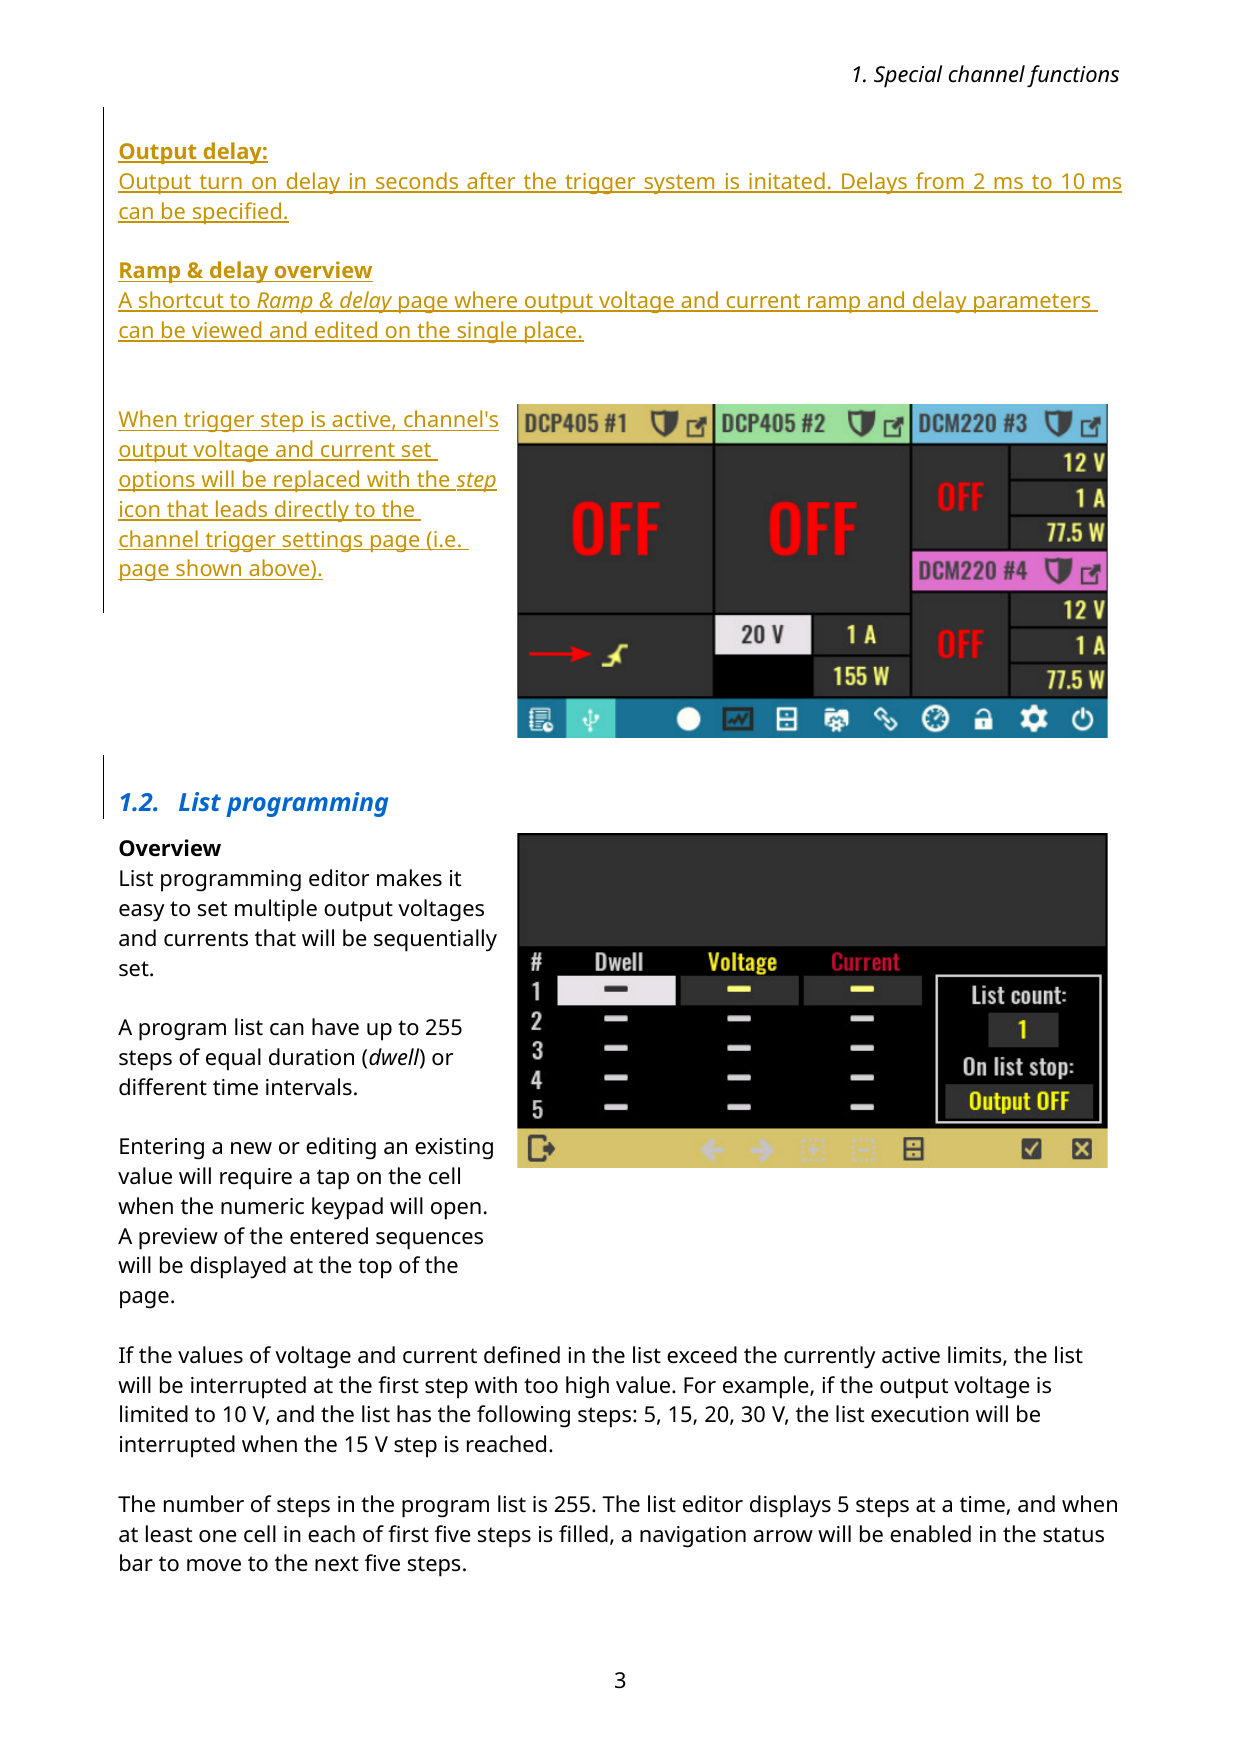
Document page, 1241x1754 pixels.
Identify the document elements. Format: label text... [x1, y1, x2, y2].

picture [517, 404, 1108, 738]
text Ramp & delay overview [118, 256, 1122, 285]
table_header [502, 834, 1123, 1340]
text can be specified. [118, 193, 1122, 226]
picture [517, 833, 1108, 1168]
subtitle List programming [118, 784, 1122, 819]
table_header When trigger step is active, channel's output voltage and current set options will be replaced with the step icon that leads directly to the channel trigger settings page (i.e. page shown above). [118, 405, 502, 755]
table_header Overview List programming editor makes it easy to set multiple output voltages and currents that will be sequentially set. A program list can have up to 255 steps of equal duration (dwell) or different time intervals. Entering a new or editing an existing value will require a tap on the cell when the numeric keypad will open. A preview of the entered sequences will be displayed at the top of the page. [118, 834, 502, 1340]
text Output delay: [118, 136, 1122, 166]
text A shortcut to Ramp & delay page where output voltage and current ramp and delay parameters can be viewed and edited on the single place. [118, 285, 1122, 345]
table_cell If the values of voltage and current defined in the list exceed the currently active limits, the list will be interrupted at the first step with too high value. For example, if the output voltage is limited to 10 V, and the list has the following steps: 5, 15, 20, 30 V, the list execution will be interrupted when the 15 V step is reached. The number of steps in the program list is 255. The list editor displays 5 steps at a time, and when at least one cell in each of first five steps is filled, a navigation arrow will be enabled in the status bar to move to the next five steps. [118, 1340, 1123, 1578]
text Output turn on delay in seconds after the trigger system is initated. Delays from 2 ms to 10 ms [118, 166, 1122, 191]
table_header [502, 405, 1123, 755]
